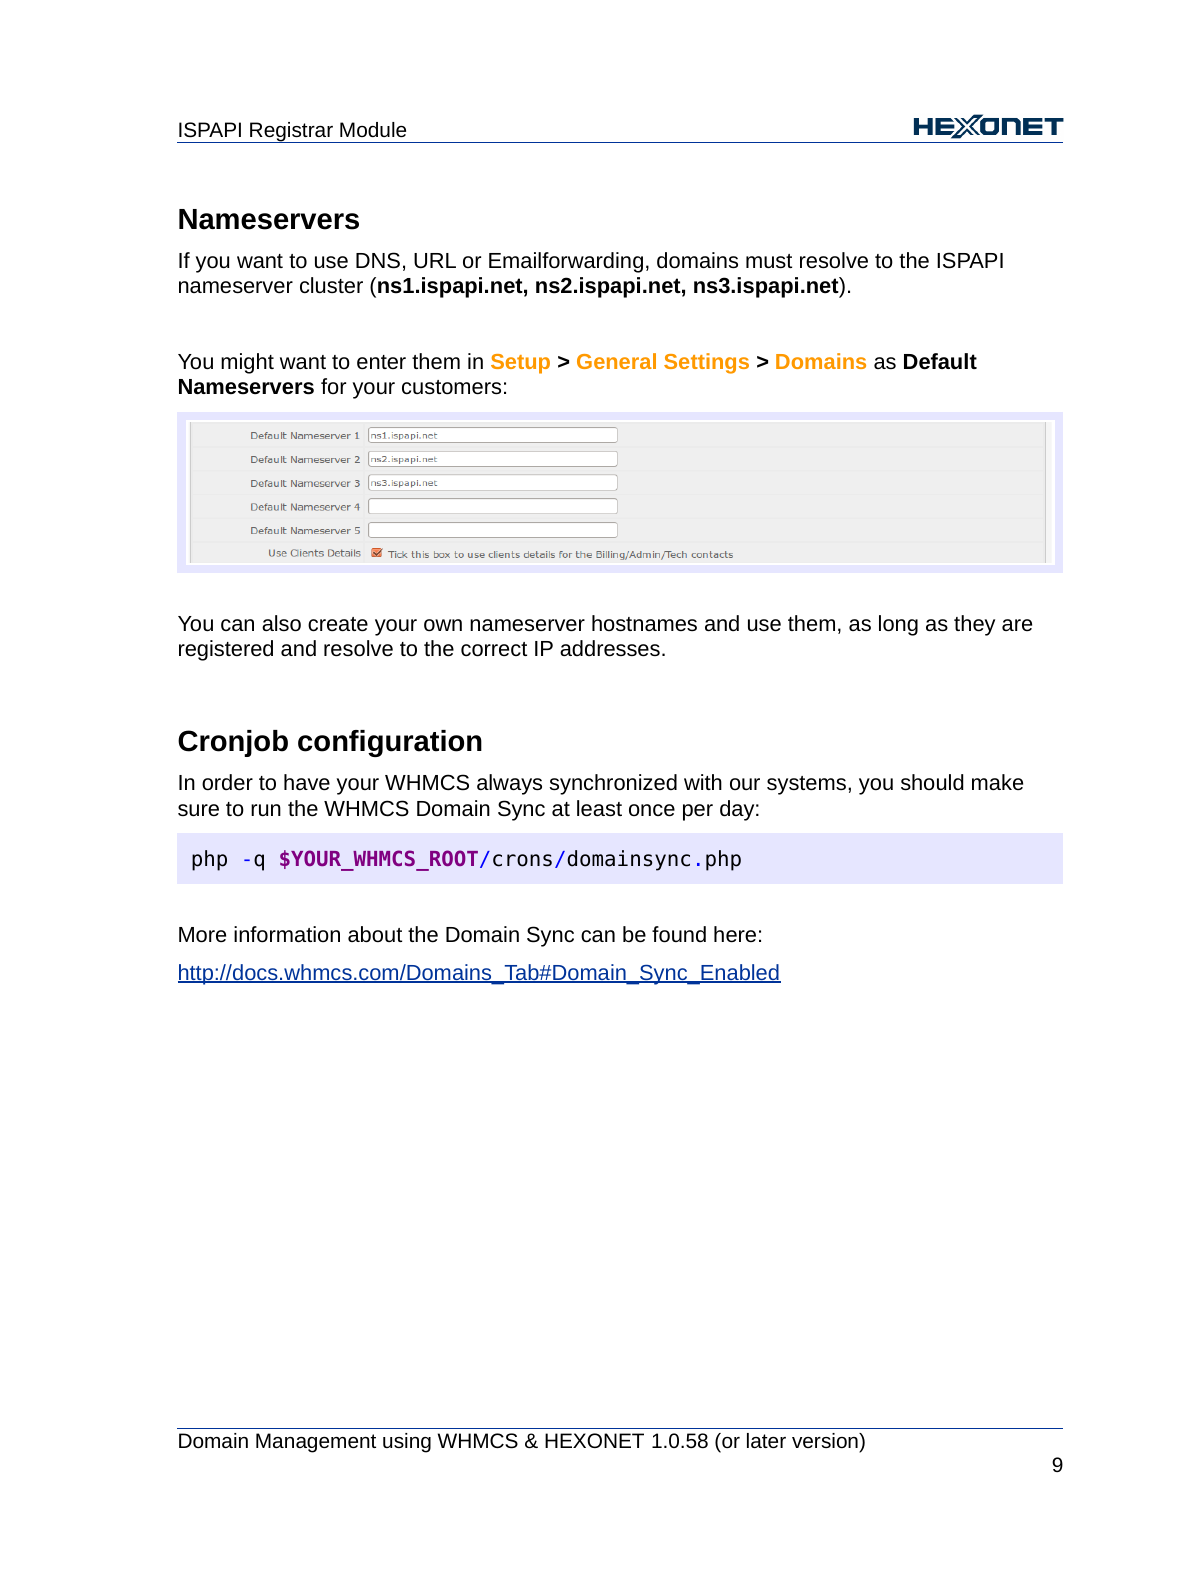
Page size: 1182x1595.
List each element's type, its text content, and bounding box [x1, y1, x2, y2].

text In order to have your WHMCS always synchronized with our systems, you should make sure to run the WHMCS Domain Sync at least once per day: [177, 770, 1063, 821]
text You might want to enter them in Setup > General Settings > Domains as Default Nameservers for your customers: [177, 349, 1063, 399]
picture [912, 113, 1065, 140]
text If you want to use DNS, URL or Emailforwarding, domains must resolve to the ISPAPI nameserver cluster (ns1.ispapi.net, ns2.ispapi.net, ns3.ispapi.net). [177, 248, 1063, 298]
subtitle Nameservers [177, 202, 1063, 236]
subtitle Cronjob configuration [177, 724, 1063, 758]
text More information about the Domain Sync can be found here: [177, 922, 1063, 947]
text php -q $YOUR_WHMCS_ROOT/crons/domainsync.php [188, 844, 1053, 874]
text You can also create your own nameserver hostnames and use them, as long as they are registered and resolve to the correct IP addresses. [177, 611, 1063, 662]
picture [188, 422, 1052, 563]
text http://docs.whmcs.com/Domains_Tab#Domain_Sync_Enabled [177, 959, 1063, 1010]
